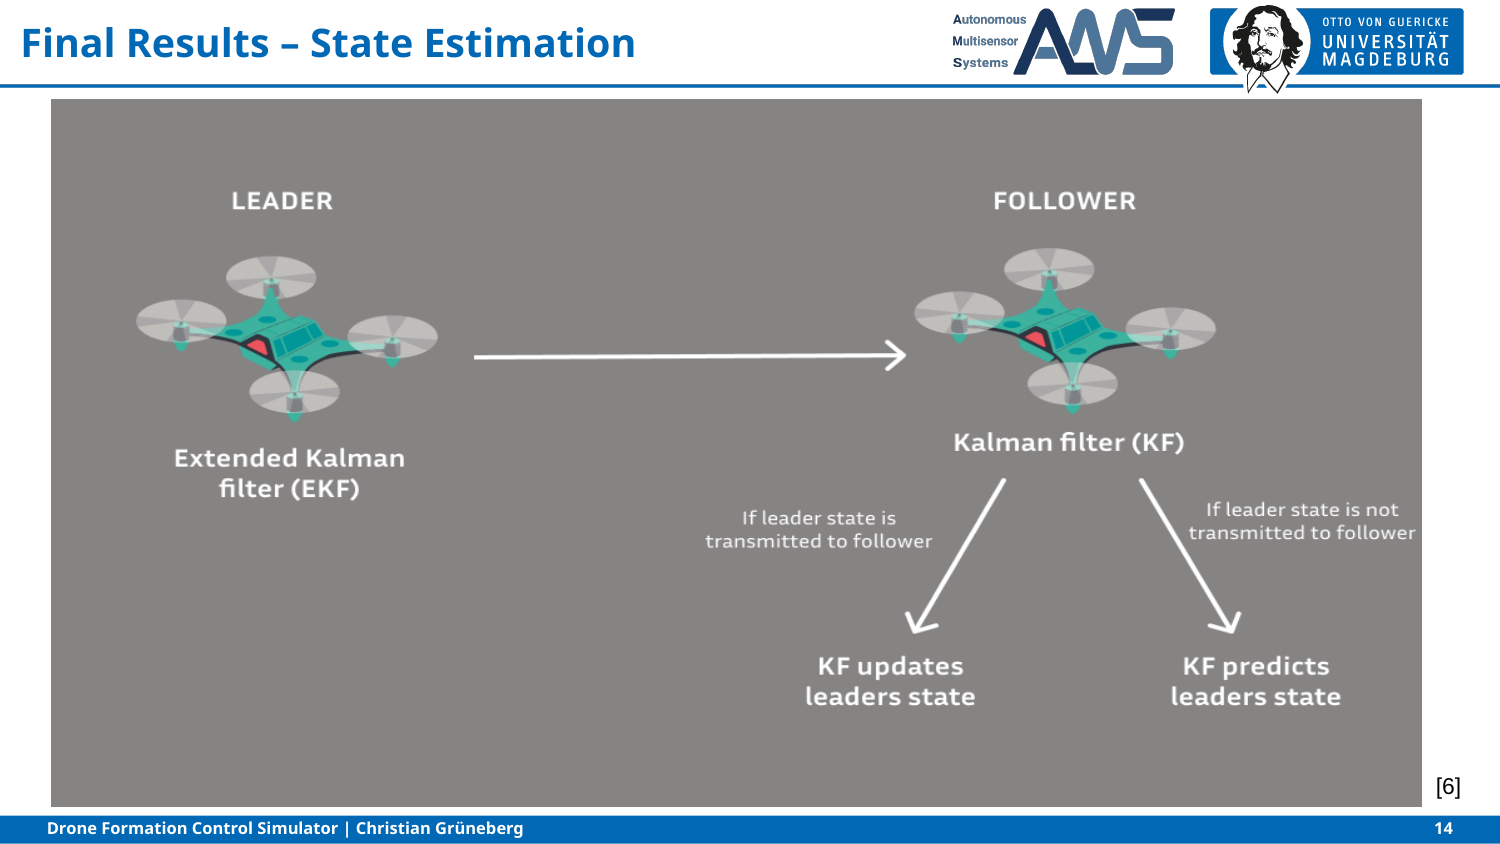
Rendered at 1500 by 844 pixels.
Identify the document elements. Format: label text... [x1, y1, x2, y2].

text_box [6] [1421, 766, 1488, 807]
title Final Results – State Estimation [0, 0, 943, 86]
picture [0, 0, 1500, 807]
